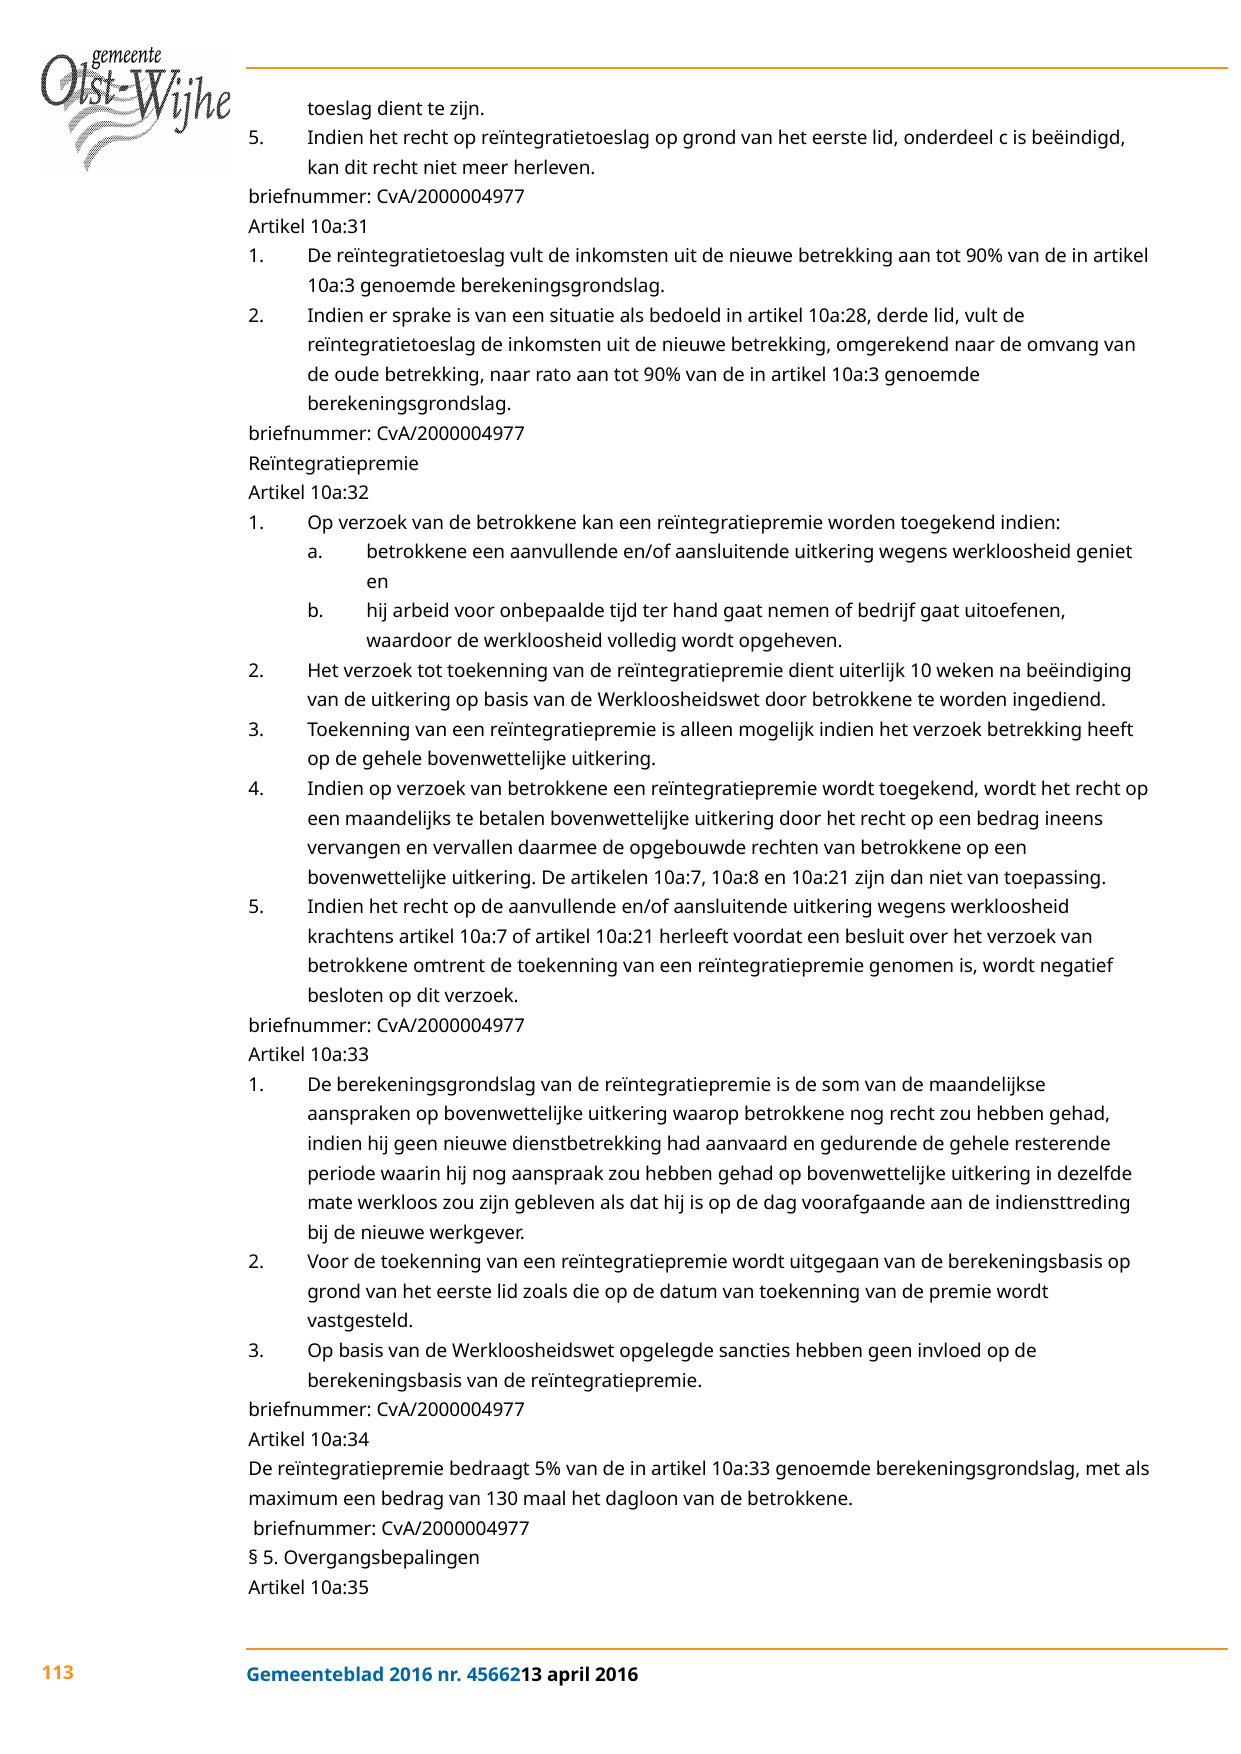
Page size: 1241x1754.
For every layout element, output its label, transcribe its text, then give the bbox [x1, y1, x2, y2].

text Artikel 10a:31 [248, 213, 1152, 239]
list Indien het recht op de aanvullende en/of aansluitende uitkering wegens werkloosheid krachtens artikel 10a:7 of artikel 10a:21 herleeft voordat een besluit over het verzoek van betrokkene omtrent de toekenning van een reïntegratiepremie genomen is, wordt negatief besloten op dit verzoek. [248, 893, 1152, 1008]
list Indien op verzoek van betrokkene een reïntegratiepremie wordt toegekend, wordt het recht op een maandelijks te betalen bovenwettelijke uitkering door het recht op een bedrag ineens vervangen en vervallen daarmee de opgebouwde rechten van betrokkene op een bovenwettelijke uitkering. De artikelen 10a:7, 10a:8 en 10a:21 zijn dan niet van toepassing. [248, 775, 1152, 890]
list Voor de toekenning van een reïntegratiepremie wordt uitgegaan van de berekeningsbasis op grond van het eerste lid zoals die op de datum van toekenning van de premie wordt vastgesteld. [248, 1248, 1152, 1333]
list hij arbeid voor onbepaalde tijd ter hand gaat nemen of bedrijf gaat uitoefenen, waardoor de werkloosheid volledig wordt opgeheven. [307, 598, 1152, 653]
text Reïntegratiepremie [248, 450, 1152, 476]
list Het verzoek tot toekenning van de reïntegratiepremie dient uiterlijk 10 weken na beëindiging van de uitkering op basis van de Werkloosheidswet door betrokkene te worden ingediend. [248, 657, 1152, 712]
text § 5. Overgangsbepalingen [248, 1544, 1152, 1570]
text De reïntegratiepremie bedraagt 5% van de in artikel 10a:33 genoemde berekeningsgrondslag, met als maximum een bedrag van 130 maal het dagloon van de betrokkene. [248, 1456, 1152, 1511]
text briefnummer: CvA/2000004977 [248, 1396, 1152, 1422]
text briefnummer: CvA/2000004977 [248, 1012, 1152, 1038]
text Artikel 10a:33 [248, 1041, 1152, 1067]
list Op basis van de Werkloosheidswet opgelegde sancties hebben geen invloed op de berekeningsbasis van de reïntegratiepremie. [248, 1337, 1152, 1393]
list Indien er sprake is van een situatie als bedoeld in artikel 10a:28, derde lid, vult de reïntegratietoeslag de inkomsten uit de nieuwe betrekking, omgerekend naar de omvang van de oude betrekking, naar rato aan tot 90% van de in artikel 10a:3 genoemde berekeningsgrondslag. [248, 302, 1152, 416]
list De reïntegratietoeslag vult de inkomsten uit de nieuwe betrekking aan tot 90% van de in artikel 10a:3 genoemde berekeningsgrondslag. [248, 243, 1152, 298]
list toeslag dient te zijn. [248, 95, 1152, 121]
picture [41, 47, 231, 172]
list Indien het recht op reïntegratietoeslag op grond van het eerste lid, onderdeel c is beëindigd, kan dit recht niet meer herleven. [248, 124, 1152, 180]
text briefnummer: CvA/2000004977 [248, 1515, 1152, 1541]
list betrokkene een aanvullende en/of aansluitende uitkering wegens werkloosheid geniet en [307, 538, 1152, 594]
text Artikel 10a:32 [248, 479, 1152, 505]
text Artikel 10a:35 [248, 1574, 1152, 1600]
list Toekenning van een reïntegratiepremie is alleen mogelijk indien het verzoek betrekking heeft op de gehele bovenwettelijke uitkering. [248, 716, 1152, 771]
list De berekeningsgrondslag van de reïntegratiepremie is de som van de maandelijkse aanspraken op bovenwettelijke uitkering waarop betrokkene nog recht zou hebben gehad, indien hij geen nieuwe dienstbetrekking had aanvaard en gedurende de gehele resterende periode waarin hij nog aanspraak zou hebben gehad op bovenwettelijke uitkering in dezelfde mate werkloos zou zijn gebleven als dat hij is op de dag voorafgaande aan de indiensttreding bij de nieuwe werkgever. [248, 1071, 1152, 1245]
text briefnummer: CvA/2000004977 [248, 420, 1152, 446]
list Op verzoek van de betrokkene kan een reïntegratiepremie worden toegekend indien: [248, 509, 1152, 535]
text briefnummer: CvA/2000004977 [248, 183, 1152, 209]
text Artikel 10a:34 [248, 1426, 1152, 1452]
